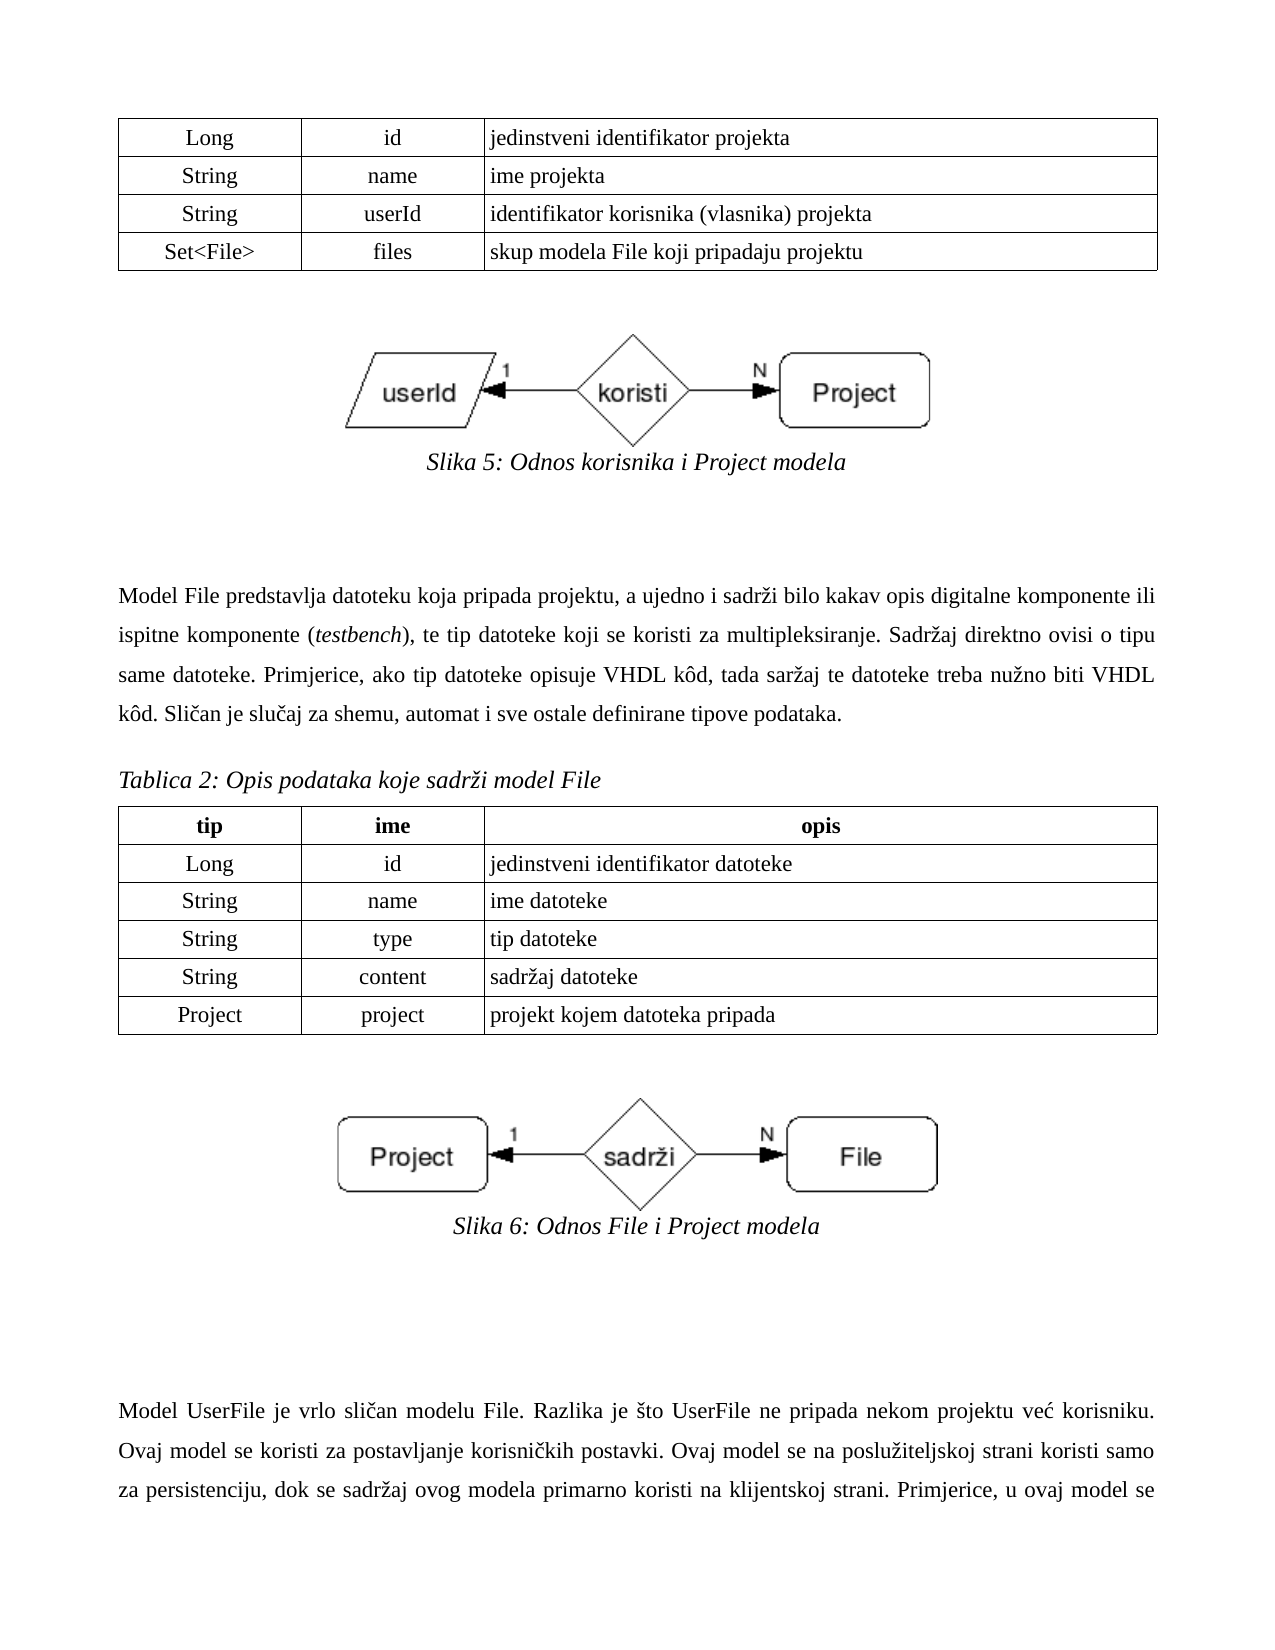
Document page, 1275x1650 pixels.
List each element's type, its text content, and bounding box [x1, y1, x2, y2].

table_cell project [302, 997, 484, 1033]
table_cell skup modela File koji pripadaju projektu [485, 233, 1157, 270]
table_cell userId [302, 195, 484, 232]
table_cell String [119, 959, 301, 996]
table_cell Long [119, 119, 301, 156]
table_cell Long [119, 845, 301, 882]
table_cell id [302, 845, 484, 882]
text Model UserFile je vrlo sličan modelu File. Razlika je što UserFile ne pripada nekom projektu već korisniku. Ovaj model se koristi za postavljanje korisničkih postavki. Ovaj model se na poslužiteljskoj strani koristi samo za persistenciju, dok se sadržaj ovog modela primarno koristi na klijentskoj strani. Primjerice, u ovaj model se [118, 1397, 1157, 1503]
table_cell content [302, 959, 484, 996]
table_cell sadržaj datoteke [485, 959, 1157, 996]
table_cell identifikator korisnika (vlasnika) projekta [485, 195, 1157, 232]
table_cell ime datoteke [485, 883, 1157, 920]
table_cell tip datoteke [485, 921, 1157, 958]
text Slika 5: Odnos korisnika i Project modela [345, 447, 930, 476]
table_cell type [302, 921, 484, 958]
text Tablica 2: Opis podataka koje sadrži model File [118, 765, 1157, 793]
table_header ime [302, 807, 484, 844]
text Model File predstavlja datoteku koja pripada projektu, a ujedno i sadrži bilo kakav opis digitalne komponente ili ispitne komponente (testbench), te tip datoteke koji se koristi za multipleksiranje. Sadržaj direktno ovisi o tipu same datoteke. Primjerice, ako tip datoteke opisuje VHDL kôd, tada saržaj te datoteke treba nužno biti VHDL kôd. Sličan je slučaj za shemu, automat i sve ostale definirane tipove podataka. [118, 582, 1157, 727]
table_cell String [119, 921, 301, 958]
table_cell String [119, 195, 301, 232]
table_cell jedinstveni identifikator datoteke [485, 845, 1157, 882]
table_header tip [119, 807, 301, 844]
table_cell name [302, 157, 484, 194]
picture [337, 1098, 938, 1211]
table_cell files [302, 233, 484, 270]
table_cell name [302, 883, 484, 920]
table_cell String [119, 883, 301, 920]
table_cell ime projekta [485, 157, 1157, 194]
table_cell Set<File> [119, 233, 301, 270]
table_header opis [485, 807, 1157, 844]
picture [345, 334, 931, 447]
table_cell projekt kojem datoteka pripada [485, 997, 1157, 1033]
table_cell jedinstveni identifikator projekta [485, 119, 1157, 156]
text Slika 6: Odnos File i Project modela [337, 1211, 938, 1239]
table_cell Project [119, 997, 301, 1033]
table_cell String [119, 157, 301, 194]
table_cell id [302, 119, 484, 156]
